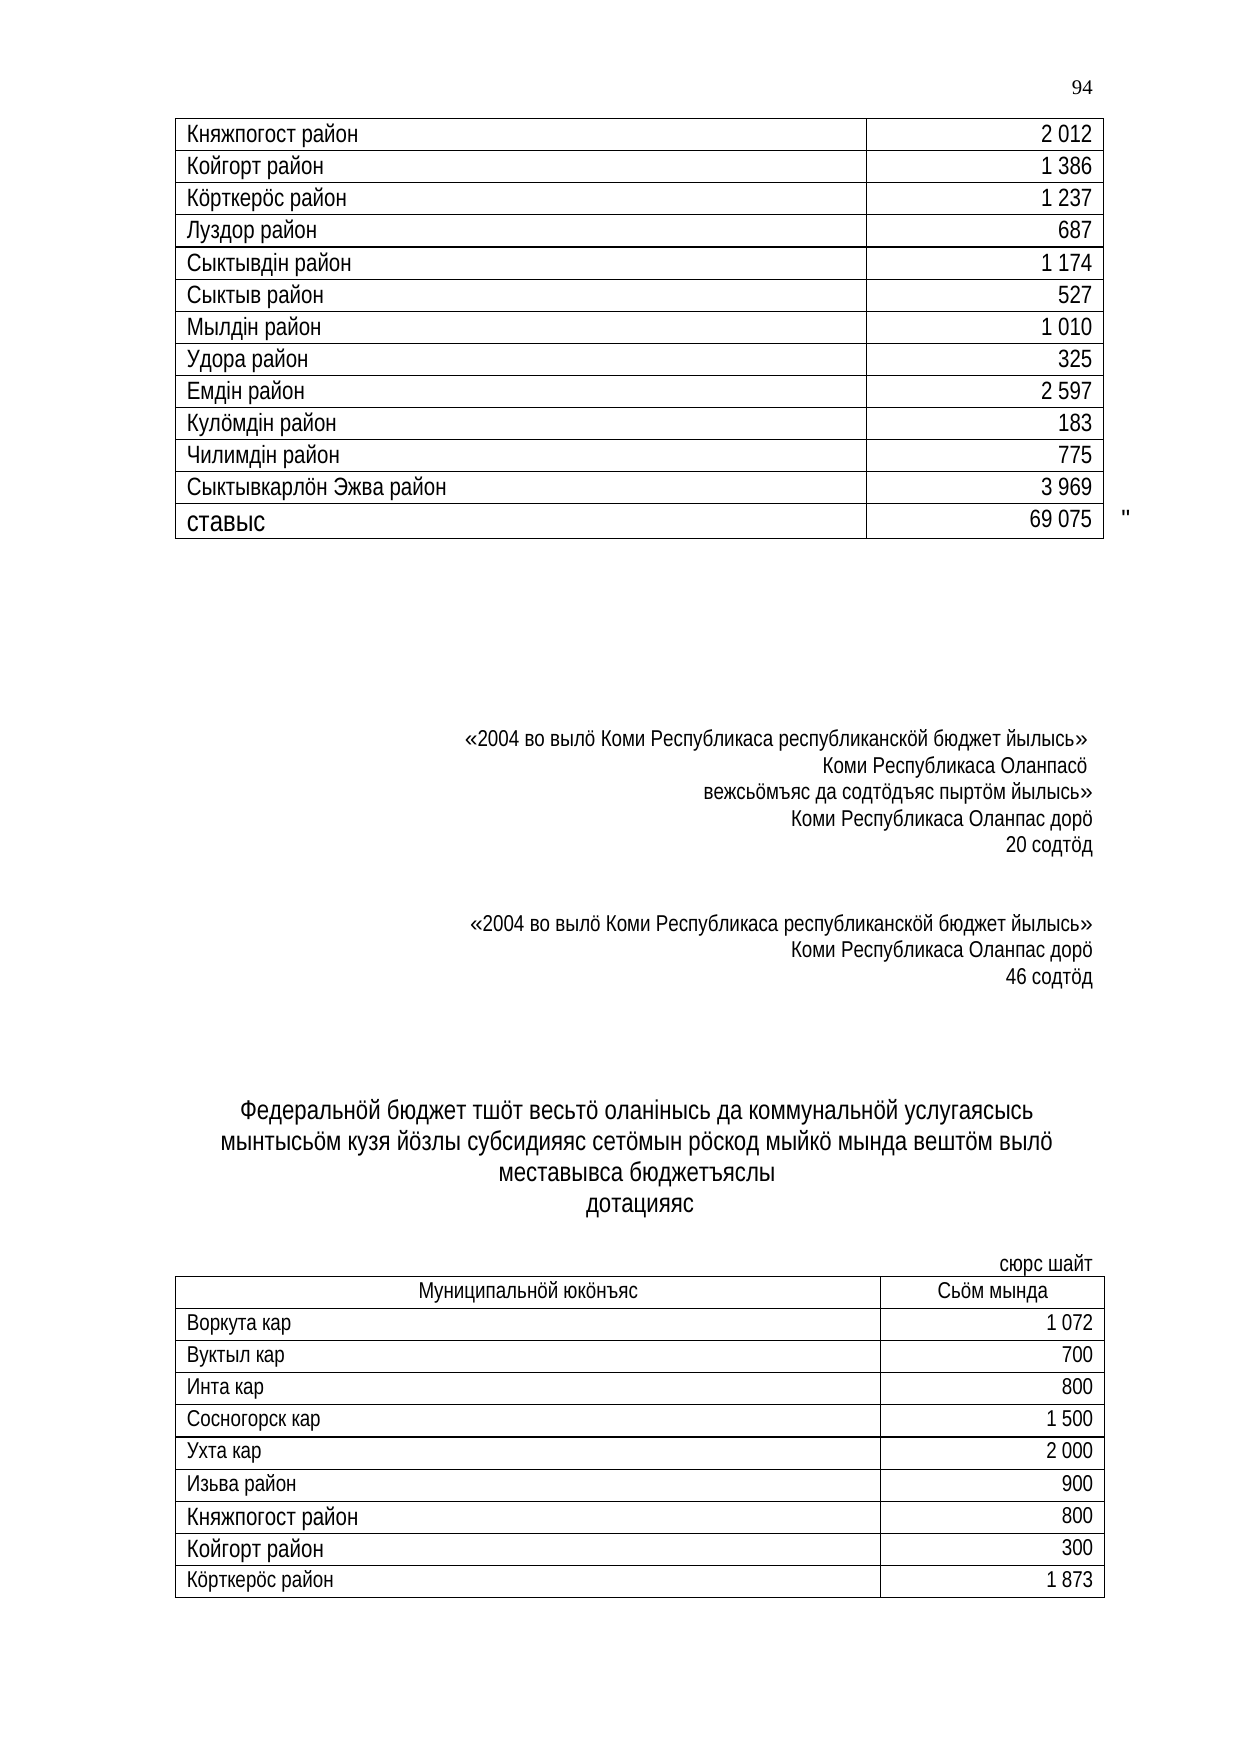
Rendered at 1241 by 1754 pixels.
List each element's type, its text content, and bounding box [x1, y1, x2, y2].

text мынтысьöм кузя йöзлы субсидияяс сетöмын рöскод мыйкö мында вештöм вылö [187, 1125, 1092, 1156]
table_cell [1105, 1501, 1133, 1533]
table_cell Мылдiн район [176, 312, 866, 343]
table_cell [1104, 407, 1147, 439]
table_cell 775 [867, 440, 1103, 471]
table_cell Сыктывкарлöн Эжва район [176, 472, 866, 503]
table_cell Сосногорск кар [176, 1405, 880, 1436]
table_cell 1 010 [867, 312, 1103, 343]
table_cell Вуктыл кар [176, 1341, 880, 1372]
table_cell Луздор район [176, 215, 866, 246]
table_cell [1105, 1469, 1133, 1501]
table_cell [1105, 1372, 1133, 1404]
table_cell [1104, 118, 1147, 150]
table_cell Кöрткерöс район [176, 183, 866, 214]
table_cell 1 237 [867, 183, 1103, 214]
table_cell Воркута кар [176, 1309, 880, 1340]
table_cell 1 174 [867, 248, 1103, 278]
table_cell Чилимдiн район [176, 440, 866, 471]
text 46 содтöд [187, 963, 1092, 989]
table_cell 183 [867, 408, 1103, 439]
table_cell Княжпогост район [176, 1502, 880, 1533]
table_cell [1105, 1565, 1133, 1597]
table_cell [1105, 1340, 1133, 1372]
table_cell [1104, 279, 1147, 311]
table_cell 700 [881, 1341, 1104, 1372]
table_cell [1105, 1404, 1133, 1436]
table_cell Княжпогост район [176, 119, 866, 150]
table_cell " [1104, 503, 1147, 538]
text дотацияяс [187, 1187, 1092, 1218]
text вежсьöмъяс да содтöдъяс пыртöм йылысь» [187, 778, 1092, 804]
table_cell Кöрткерöс район [176, 1566, 880, 1597]
table_cell Удора район [176, 344, 866, 375]
table_header Сьöм мында [881, 1277, 1104, 1308]
table_header Муниципальнöй юкöнъяс [176, 1277, 880, 1308]
table_cell Койгорт район [176, 1534, 880, 1565]
text Коми Республикаса Оланпас дорö [187, 936, 1092, 963]
table_cell Сыктывдiн район [176, 248, 866, 278]
table_cell 3 969 [867, 472, 1103, 503]
text Федеральнöй бюджет тшöт весьтö оланiнысь да коммунальнöй услугаясысь [187, 1094, 1092, 1125]
text сюрс шайт [187, 1249, 1092, 1276]
table_cell 527 [867, 280, 1103, 311]
table_cell Ухта кар [176, 1438, 880, 1468]
table_cell [1105, 1308, 1133, 1340]
table_cell 687 [867, 215, 1103, 246]
table_cell ставыс [176, 504, 866, 538]
table_cell [1104, 214, 1147, 246]
text «2004 во вылö Коми Республикаса республиканскöй бюджет йылысь» [187, 910, 1092, 936]
table_cell 800 [881, 1373, 1104, 1404]
table_cell 1 873 [881, 1566, 1104, 1597]
table_cell [1104, 439, 1147, 471]
table_cell 1 386 [867, 151, 1103, 182]
table_cell 2 597 [867, 376, 1103, 407]
table_cell [1105, 1436, 1133, 1468]
text 20 содтöд [187, 831, 1092, 857]
table_cell Емдiн район [176, 376, 866, 407]
text Коми Республикаса Оланпас дорö [187, 804, 1092, 831]
table_cell 800 [881, 1502, 1104, 1533]
table_cell 2 000 [881, 1438, 1104, 1468]
table_cell 300 [881, 1534, 1104, 1565]
table_cell 1 500 [881, 1405, 1104, 1436]
table_cell [1104, 343, 1147, 375]
table_cell 325 [867, 344, 1103, 375]
table_cell [1105, 1533, 1133, 1565]
table_cell [1104, 311, 1147, 343]
table_cell [1104, 182, 1147, 214]
text Коми Республикаса Оланпасö [187, 752, 1092, 778]
table_header [1105, 1276, 1133, 1308]
table_cell [1104, 471, 1147, 503]
table_cell 900 [881, 1470, 1104, 1501]
table_cell 69 075 [867, 504, 1103, 538]
text «2004 во вылö Коми Республикаса республиканскöй бюджет йылысь» [187, 725, 1092, 752]
table_cell 1 072 [881, 1309, 1104, 1340]
table_cell Кулöмдiн район [176, 408, 866, 439]
table_cell [1104, 246, 1147, 278]
table_cell Изьва район [176, 1470, 880, 1501]
table_cell [1104, 150, 1147, 182]
table_cell [1104, 375, 1147, 407]
table_cell 2 012 [867, 119, 1103, 150]
text меставывса бюджетъяслы [187, 1156, 1092, 1187]
table_cell Инта кар [176, 1373, 880, 1404]
table_cell Сыктыв район [176, 280, 866, 311]
table_cell Койгорт район [176, 151, 866, 182]
